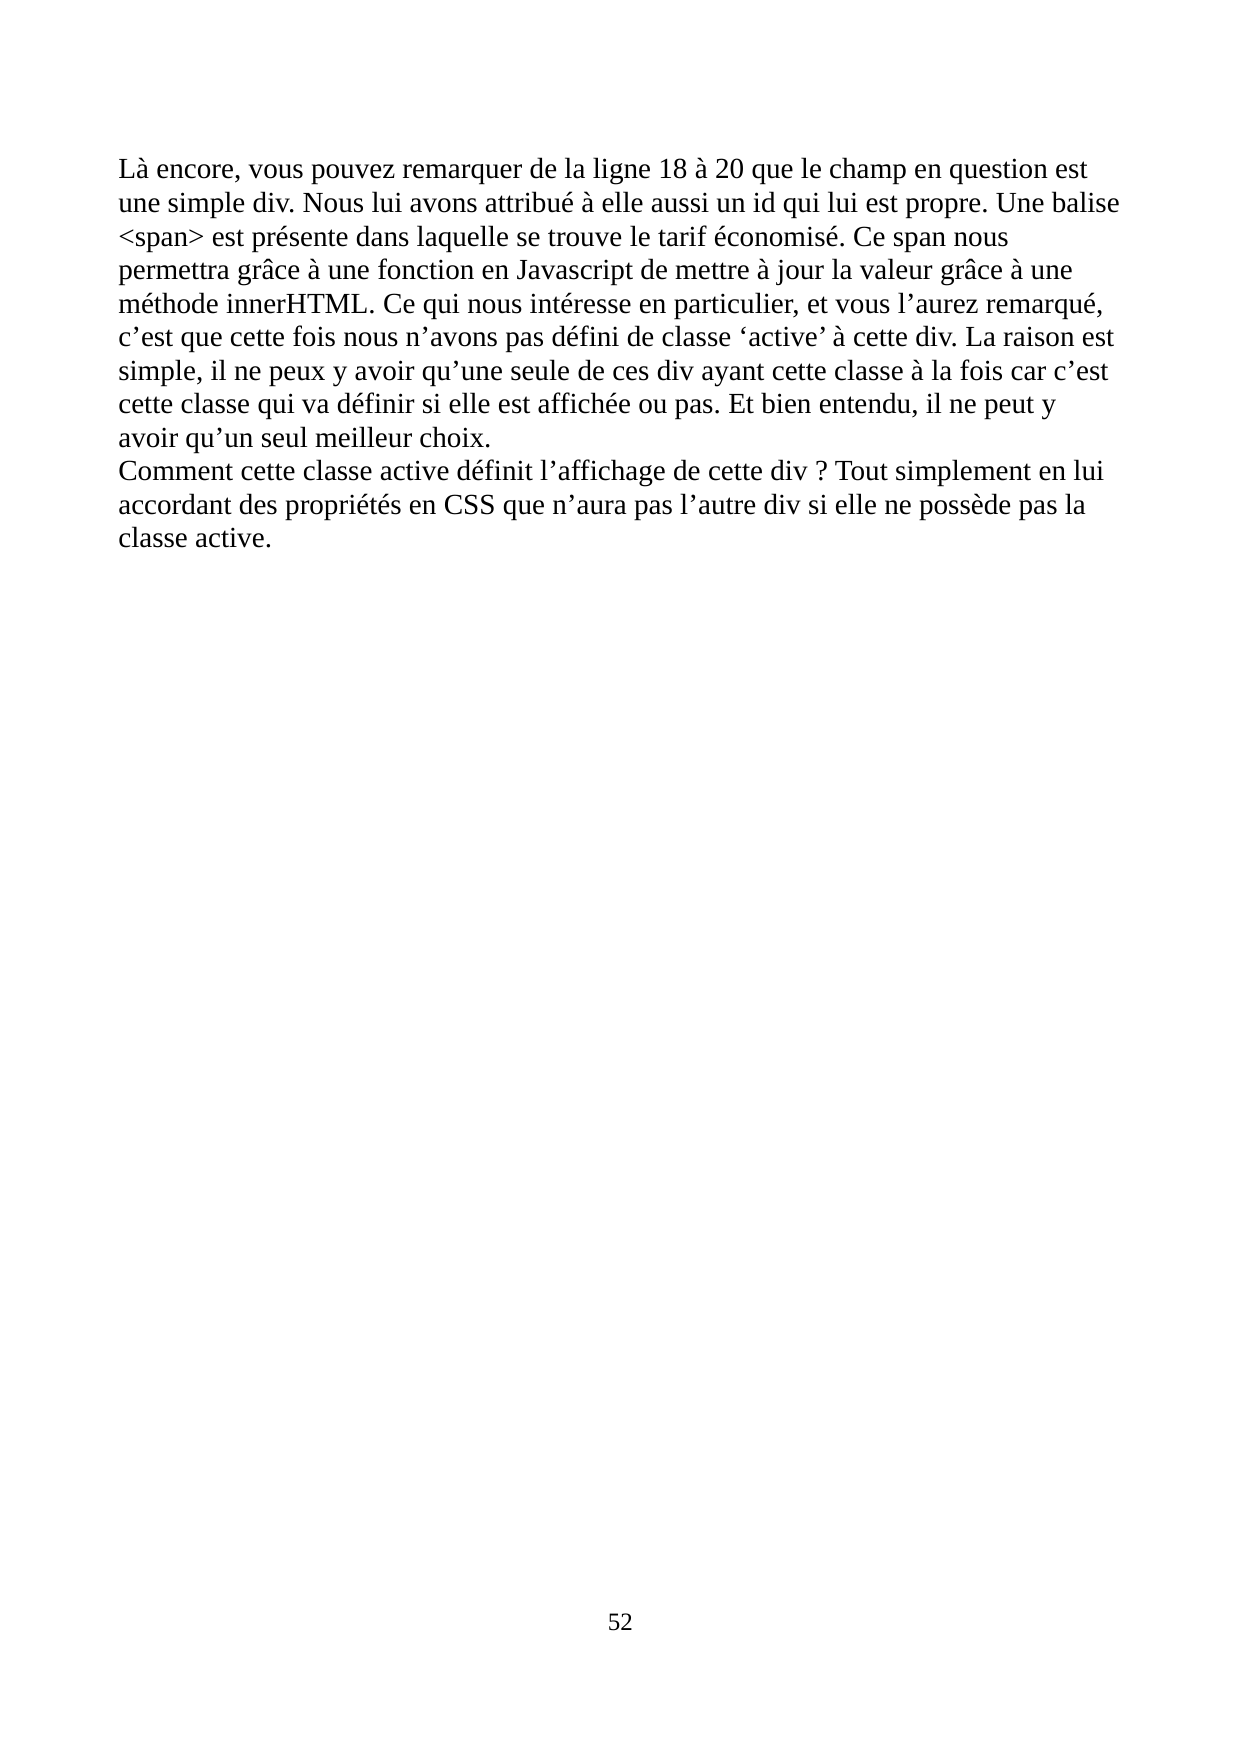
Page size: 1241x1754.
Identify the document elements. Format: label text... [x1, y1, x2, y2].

text Comment cette classe active définit l’affichage de cette div ? Tout simplement en lui accordant des propriétés en CSS que n’aura pas l’autre div si elle ne possède pas la classe active. [118, 453, 1122, 554]
text Là encore, vous pouvez remarquer de la ligne 18 à 20 que le champ en question est une simple div. Nous lui avons attribué à elle aussi un id qui lui est propre. Une balise <span> est présente dans laquelle se trouve le tarif économisé. Ce span nous permettra grâce à une fonction en Javascript de mettre à jour la valeur grâce à une méthode innerHTML. Ce qui nous intéresse en particulier, et vous l’aurez remarqué, c’est que cette fois nous n’avons pas défini de classe ‘active’ à cette div. La raison est simple, il ne peux y avoir qu’une seule de ces div ayant cette classe à la fois car c’est cette classe qui va définir si elle est affichée ou pas. Et bien entendu, il ne peut y avoir qu’un seul meilleur choix. [118, 152, 1122, 453]
